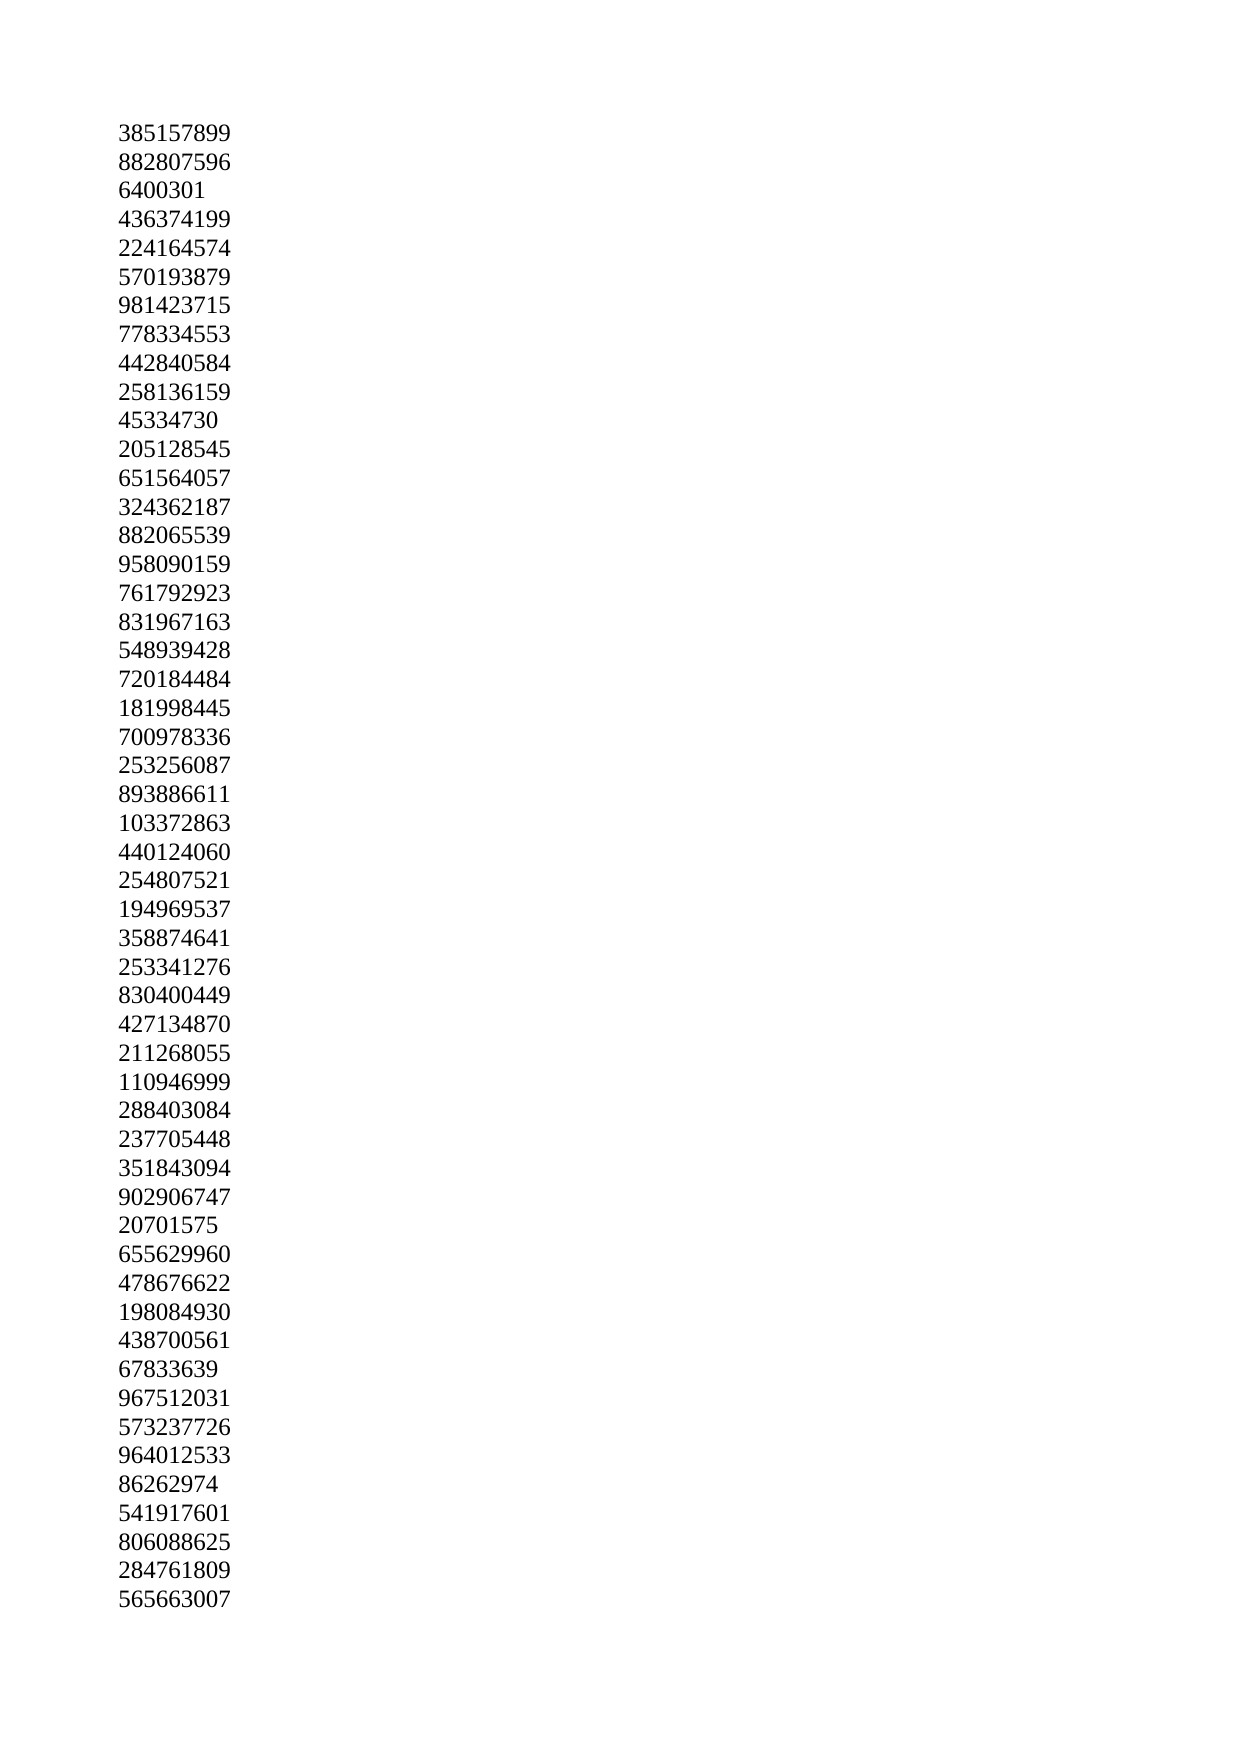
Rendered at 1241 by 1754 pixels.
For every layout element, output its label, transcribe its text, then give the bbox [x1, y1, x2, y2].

table_cell 198084930 [118, 1297, 1122, 1326]
table_cell 438700561 [118, 1326, 1122, 1354]
table_cell 761792923 [118, 578, 1122, 607]
table_cell 548939428 [118, 636, 1122, 664]
table_cell 86262974 [118, 1469, 1122, 1498]
table_cell 478676622 [118, 1268, 1122, 1297]
table_cell 385157899 [118, 118, 1122, 147]
table_cell 237705448 [118, 1124, 1122, 1153]
table_cell 211268055 [118, 1038, 1122, 1067]
table_cell 700978336 [118, 722, 1122, 751]
table_cell 967512031 [118, 1383, 1122, 1412]
table_cell 440124060 [118, 837, 1122, 866]
table_cell 655629960 [118, 1239, 1122, 1268]
table_cell 720184484 [118, 664, 1122, 693]
table_cell 573237726 [118, 1412, 1122, 1441]
table_cell 831967163 [118, 607, 1122, 636]
table_cell 541917601 [118, 1498, 1122, 1527]
table_cell 358874641 [118, 923, 1122, 952]
table_cell 882065539 [118, 521, 1122, 549]
table_cell 651564057 [118, 463, 1122, 492]
table_cell 442840584 [118, 348, 1122, 377]
table_cell 181998445 [118, 693, 1122, 722]
table_cell 565663007 [118, 1584, 1122, 1613]
table_cell 964012533 [118, 1441, 1122, 1469]
table_cell 110946999 [118, 1067, 1122, 1096]
table_cell 351843094 [118, 1153, 1122, 1182]
table_cell 45334730 [118, 406, 1122, 434]
table_cell 902906747 [118, 1182, 1122, 1211]
table_cell 67833639 [118, 1354, 1122, 1383]
table_cell 427134870 [118, 1009, 1122, 1038]
table_cell 830400449 [118, 981, 1122, 1009]
table_cell 253341276 [118, 952, 1122, 981]
table_cell 258136159 [118, 377, 1122, 406]
table_cell 436374199 [118, 204, 1122, 233]
table_cell 205128545 [118, 434, 1122, 463]
table_cell 194969537 [118, 894, 1122, 923]
table_cell 570193879 [118, 262, 1122, 291]
table_cell 253256087 [118, 751, 1122, 779]
table_cell 6400301 [118, 176, 1122, 204]
table_cell 778334553 [118, 319, 1122, 348]
table_cell 103372863 [118, 808, 1122, 837]
table_cell 254807521 [118, 866, 1122, 894]
table_cell 20701575 [118, 1211, 1122, 1239]
table_cell 224164574 [118, 233, 1122, 262]
table_cell 958090159 [118, 549, 1122, 578]
table_cell 893886611 [118, 779, 1122, 808]
table_cell 882807596 [118, 147, 1122, 176]
table_cell 288403084 [118, 1096, 1122, 1124]
table_cell 981423715 [118, 291, 1122, 319]
table_cell 806088625 [118, 1527, 1122, 1556]
table_cell 324362187 [118, 492, 1122, 521]
table_cell 284761809 [118, 1556, 1122, 1584]
